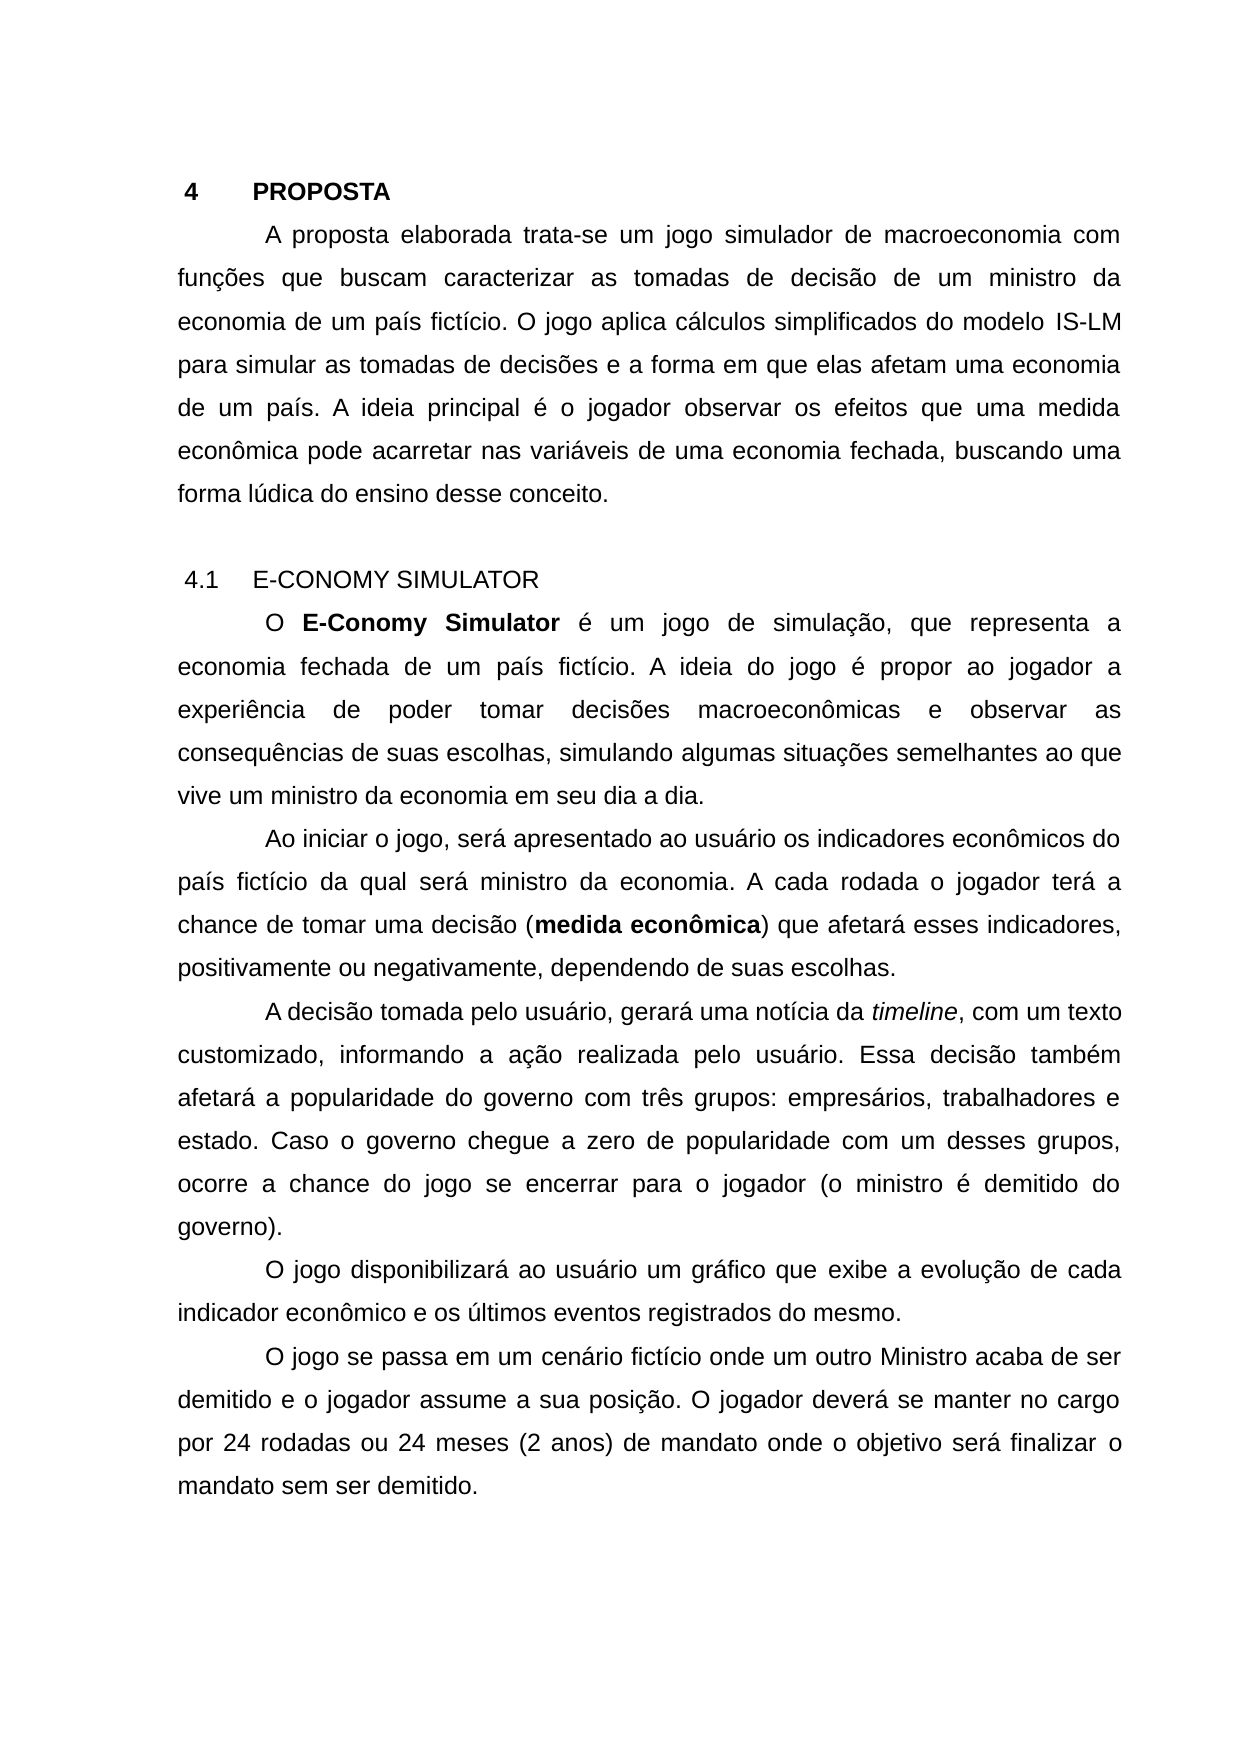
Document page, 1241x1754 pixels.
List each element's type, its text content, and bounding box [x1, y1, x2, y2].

text Ao iniciar o jogo, será apresentado ao usuário os indicadores econômicos do país fictício da qual será ministro da economia. A cada rodada o jogador terá a chance de tomar uma decisão (medida econômica) que afetará esses indicadores, positivamente ou negativamente, dependendo de suas escolhas. [177, 824, 1122, 982]
text A decisão tomada pelo usuário, gerará uma notícia da timeline, com um texto customizado, informando a ação realizada pelo usuário. Essa decisão também afetará a popularidade do governo com três grupos: empresários, trabalhadores e estado. Caso o governo chegue a zero de popularidade com um desses grupos, ocorre a chance do jogo se encerrar para o jogador (o ministro é demitido do governo). [177, 997, 1122, 1241]
text A proposta elaborada trata-se um jogo simulador de macroeconomia com funções que buscam caracterizar as tomadas de decisão de um ministro da economia de um país fictício. O jogo aplica cálculos simplificados do modelo IS-LM para simular as tomadas de decisões e a forma em que elas afetam uma economia de um país. A ideia principal é o jogador observar os efeitos que uma medida econômica pode acarretar nas variáveis de uma economia fechada, buscando uma forma lúdica do ensino desse conceito. [177, 220, 1122, 508]
text O jogo disponibilizará ao usuário um gráfico que exibe a evolução de cada indicador econômico e os últimos eventos registrados do mesmo. [177, 1255, 1122, 1327]
text O jogo se passa em um cenário fictício onde um outro Ministro acaba de ser demitido e o jogador assume a sua posição. O jogador deverá se manter no cargo por 24 rodadas ou 24 meses (2 anos) de mandato onde o objetivo será finalizar o mandato sem ser demitido. [177, 1342, 1122, 1500]
subtitle E-Conomy Simulator [177, 565, 1122, 594]
subtitle Proposta [177, 177, 1122, 206]
text O E-Conomy Simulator é um jogo de simulação, que representa a economia fechada de um país fictício. A ideia do jogo é propor ao jogador a experiência de poder tomar decisões macroeconômicas e observar as consequências de suas escolhas, simulando algumas situações semelhantes ao que vive um ministro da economia em seu dia a dia. [177, 608, 1122, 810]
